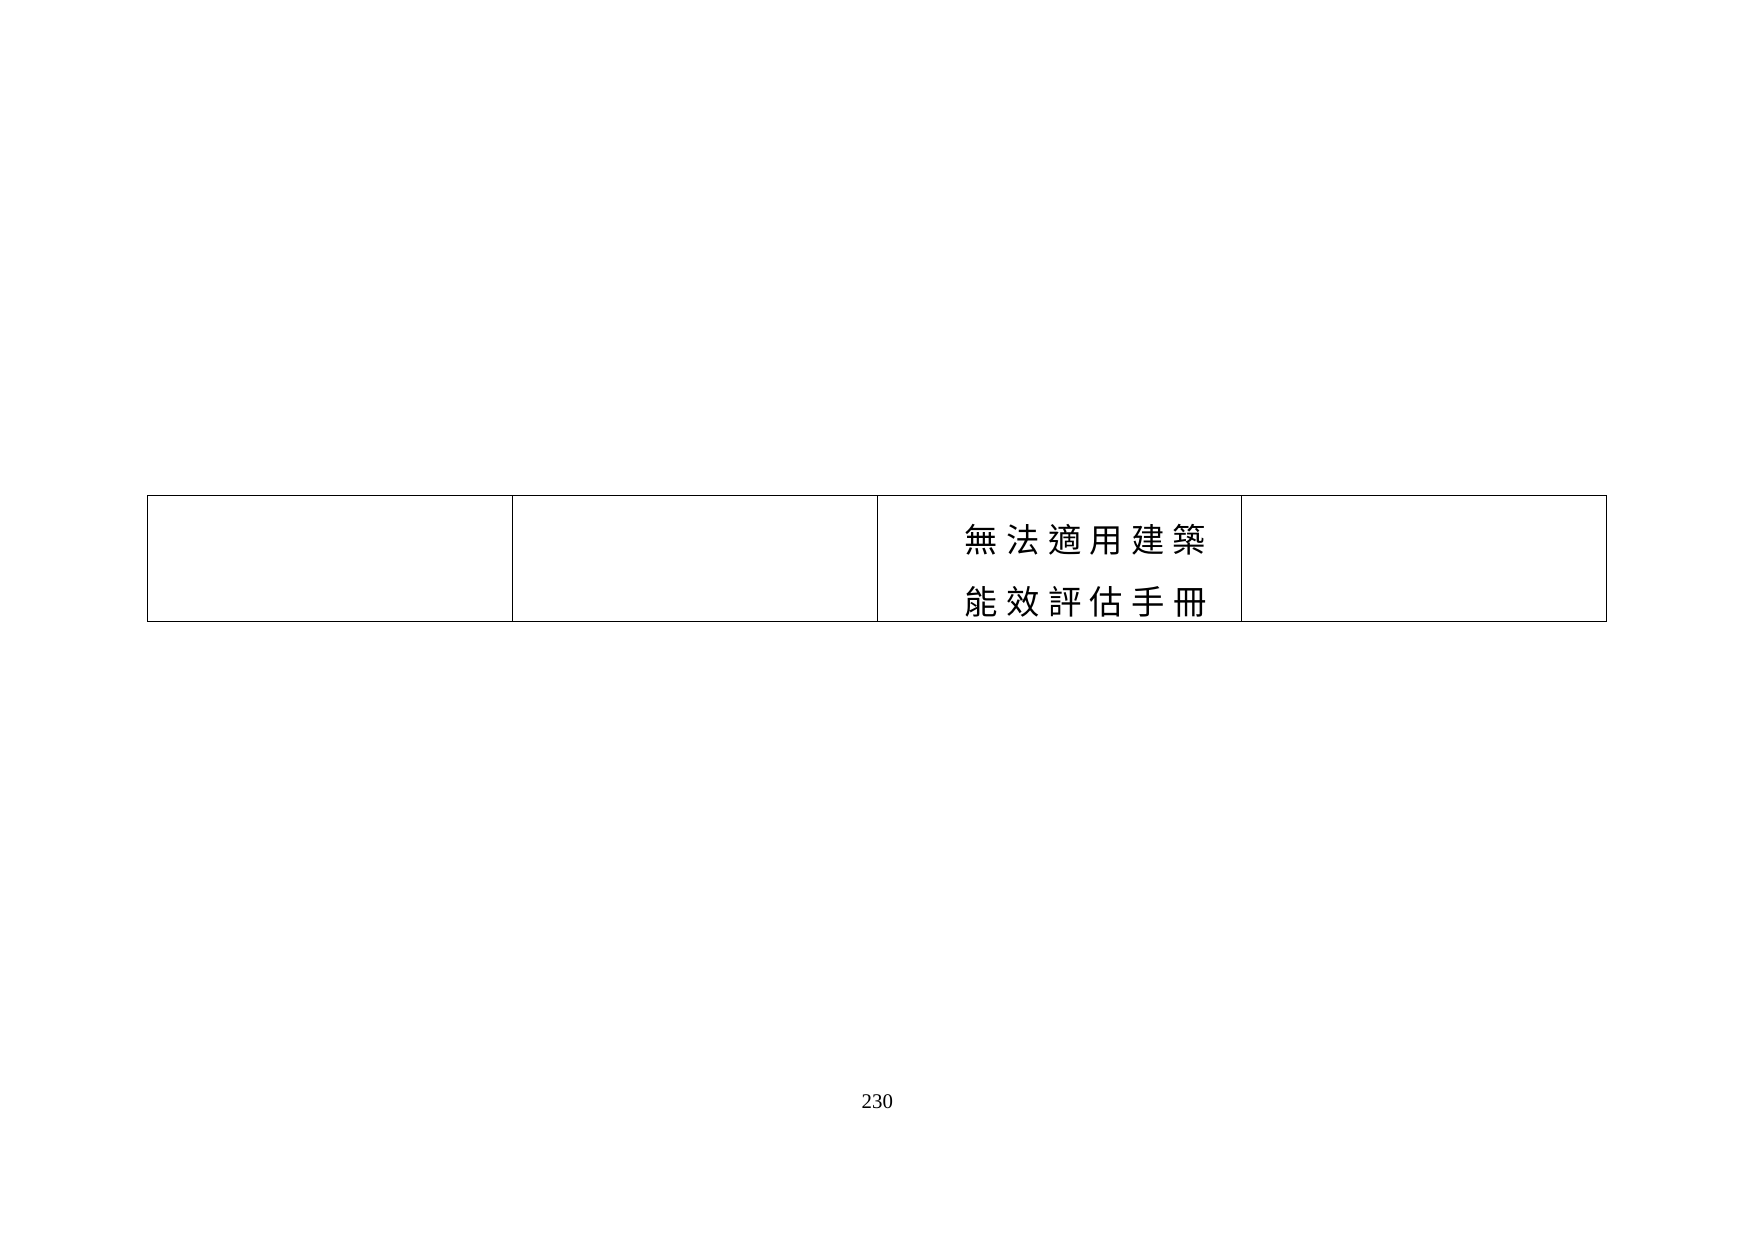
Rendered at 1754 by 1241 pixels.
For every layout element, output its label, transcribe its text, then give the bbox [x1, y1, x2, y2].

table_cell [148, 496, 512, 621]
table_cell 無法適用建築能效評估手冊 [878, 496, 1241, 621]
table_cell [513, 496, 877, 621]
table_cell [1242, 496, 1606, 621]
